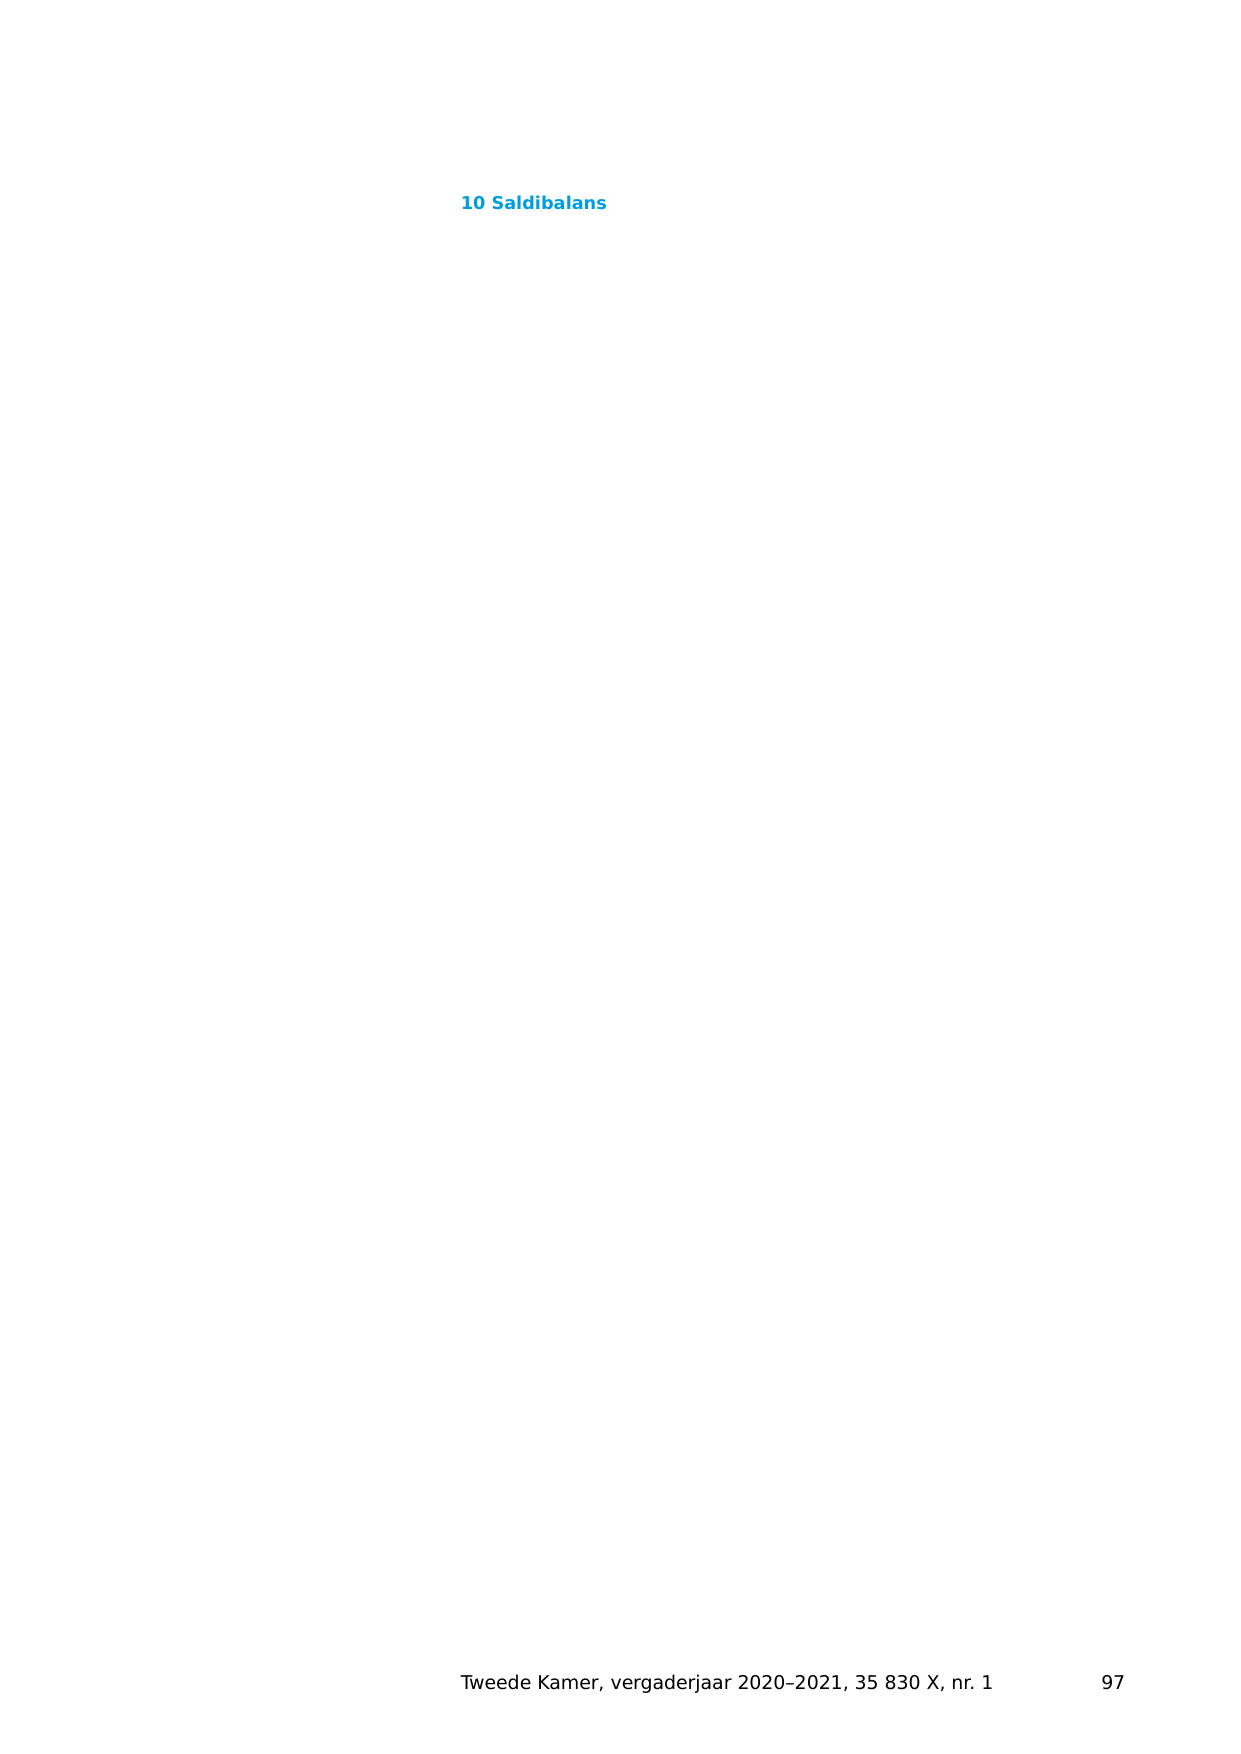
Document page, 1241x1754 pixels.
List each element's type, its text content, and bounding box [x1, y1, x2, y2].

title 10 Saldibalans [461, 191, 1125, 214]
